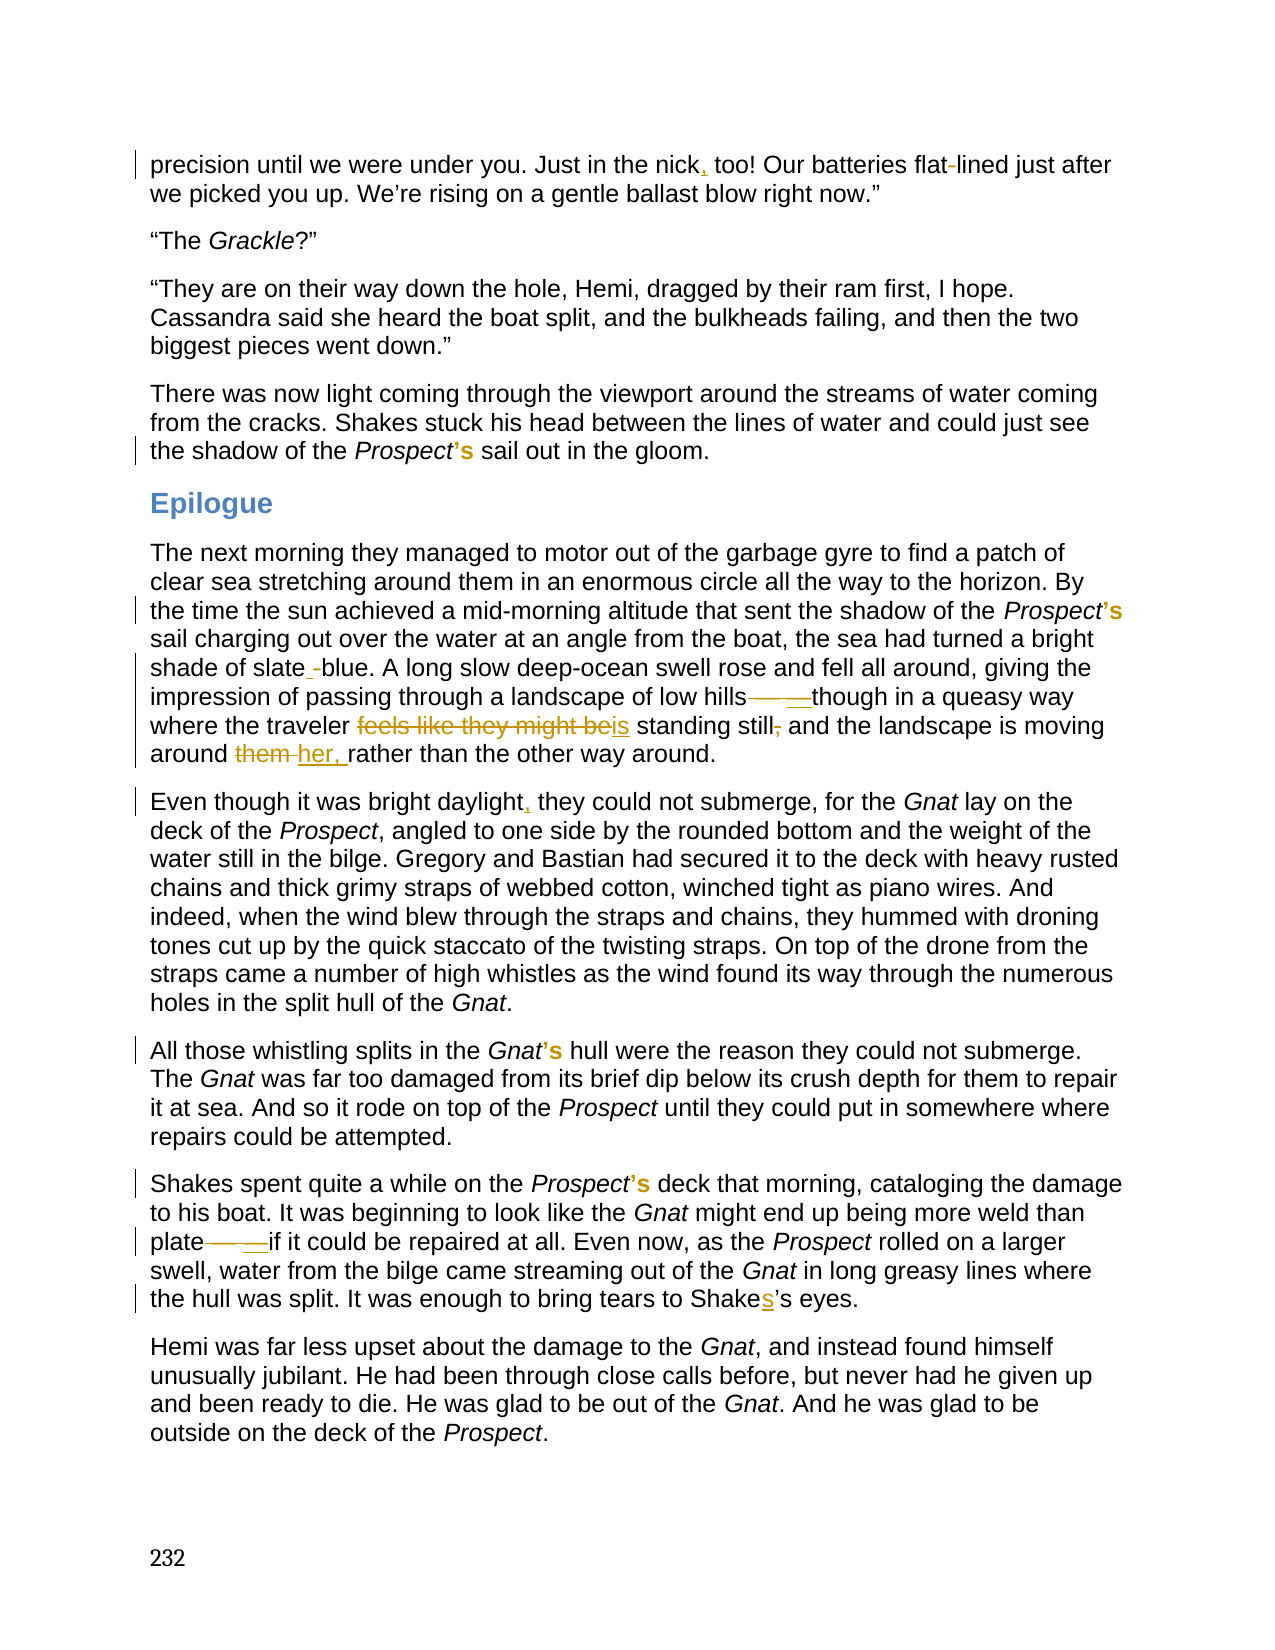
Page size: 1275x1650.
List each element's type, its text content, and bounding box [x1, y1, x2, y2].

text “They are on their way down the hole, Hemi, dragged by their ram first, I hope. Cassandra said she heard the boat split, and the bulkheads failing, and then the two biggest pieces went down.” [150, 274, 1125, 360]
text All those whistling splits in the Gnat’s hull were the reason they could not submerge. The Gnat was far too damaged from its brief dip below its crush depth for them to repair it at sea. And so it rode on top of the Prospect until they could put in somewhere where repairs could be attempted. [150, 1036, 1125, 1151]
text There was now light coming through the viewport around the streams of water coming from the cracks. Shakes stuck his head between the lines of water and could just see the shadow of the Prospect’s sail out in the gloom. [150, 379, 1125, 465]
text precision until we were under you. Just in the nick, too! Our batteries flatlined just after we picked you up. We’re rising on a gentle ballast blow right now.” [150, 150, 1125, 207]
text Shakes spent quite a while on the Prospect’s deck that morning, cataloging the damage to his boat. It was beginning to look like the Gnat might end up being more weld than plate—if it could be repaired at all. Even now, as the Prospect rolled on a larger swell, water from the bilge came streaming out of the Gnat in long greasy lines where the hull was split. It was enough to bring tears to Shakes’s eyes. [150, 1169, 1125, 1313]
text Even though it was bright daylight, they could not submerge, for the Gnat lay on the deck of the Prospect, angled to one side by the rounded bottom and the weight of the water still in the bilge. Gregory and Bastian had secured it to the deck with heavy rusted chains and thick grimy straps of webbed cotton, winched tight as piano wires. And indeed, when the wind blew through the straps and chains, they hummed with droning tones cut up by the quick staccato of the twisting straps. On top of the drone from the straps came a number of high whistles as the wind found its way through the numerous holes in the split hull of the Gnat. [150, 787, 1125, 1017]
subtitle Epilogue [150, 486, 1125, 519]
text “The Grackle?” [150, 226, 1125, 255]
text Hemi was far less upset about the damage to the Gnat, and instead found himself unusually jubilant. He had been through close calls before, but never had he given up and been ready to die. He was glad to be out of the Gnat. And he was glad to be outside on the deck of the Prospect. [150, 1332, 1125, 1447]
text The next morning they managed to motor out of the garbage gyre to find a patch of clear sea stretching around them in an enormous circle all the way to the horizon. By the time the sun achieved a mid-morning altitude that sent the shadow of the Prospect’s sail charging out over the water at an angle from the boat, the sea had turned a bright shade of slate blue. A long slow deep-ocean swell rose and fell all around, giving the impression of passing through a landscape of low hills—though in a queasy way where the traveler is standing still and the landscape is moving around her, rather than the other way around. [150, 538, 1125, 768]
